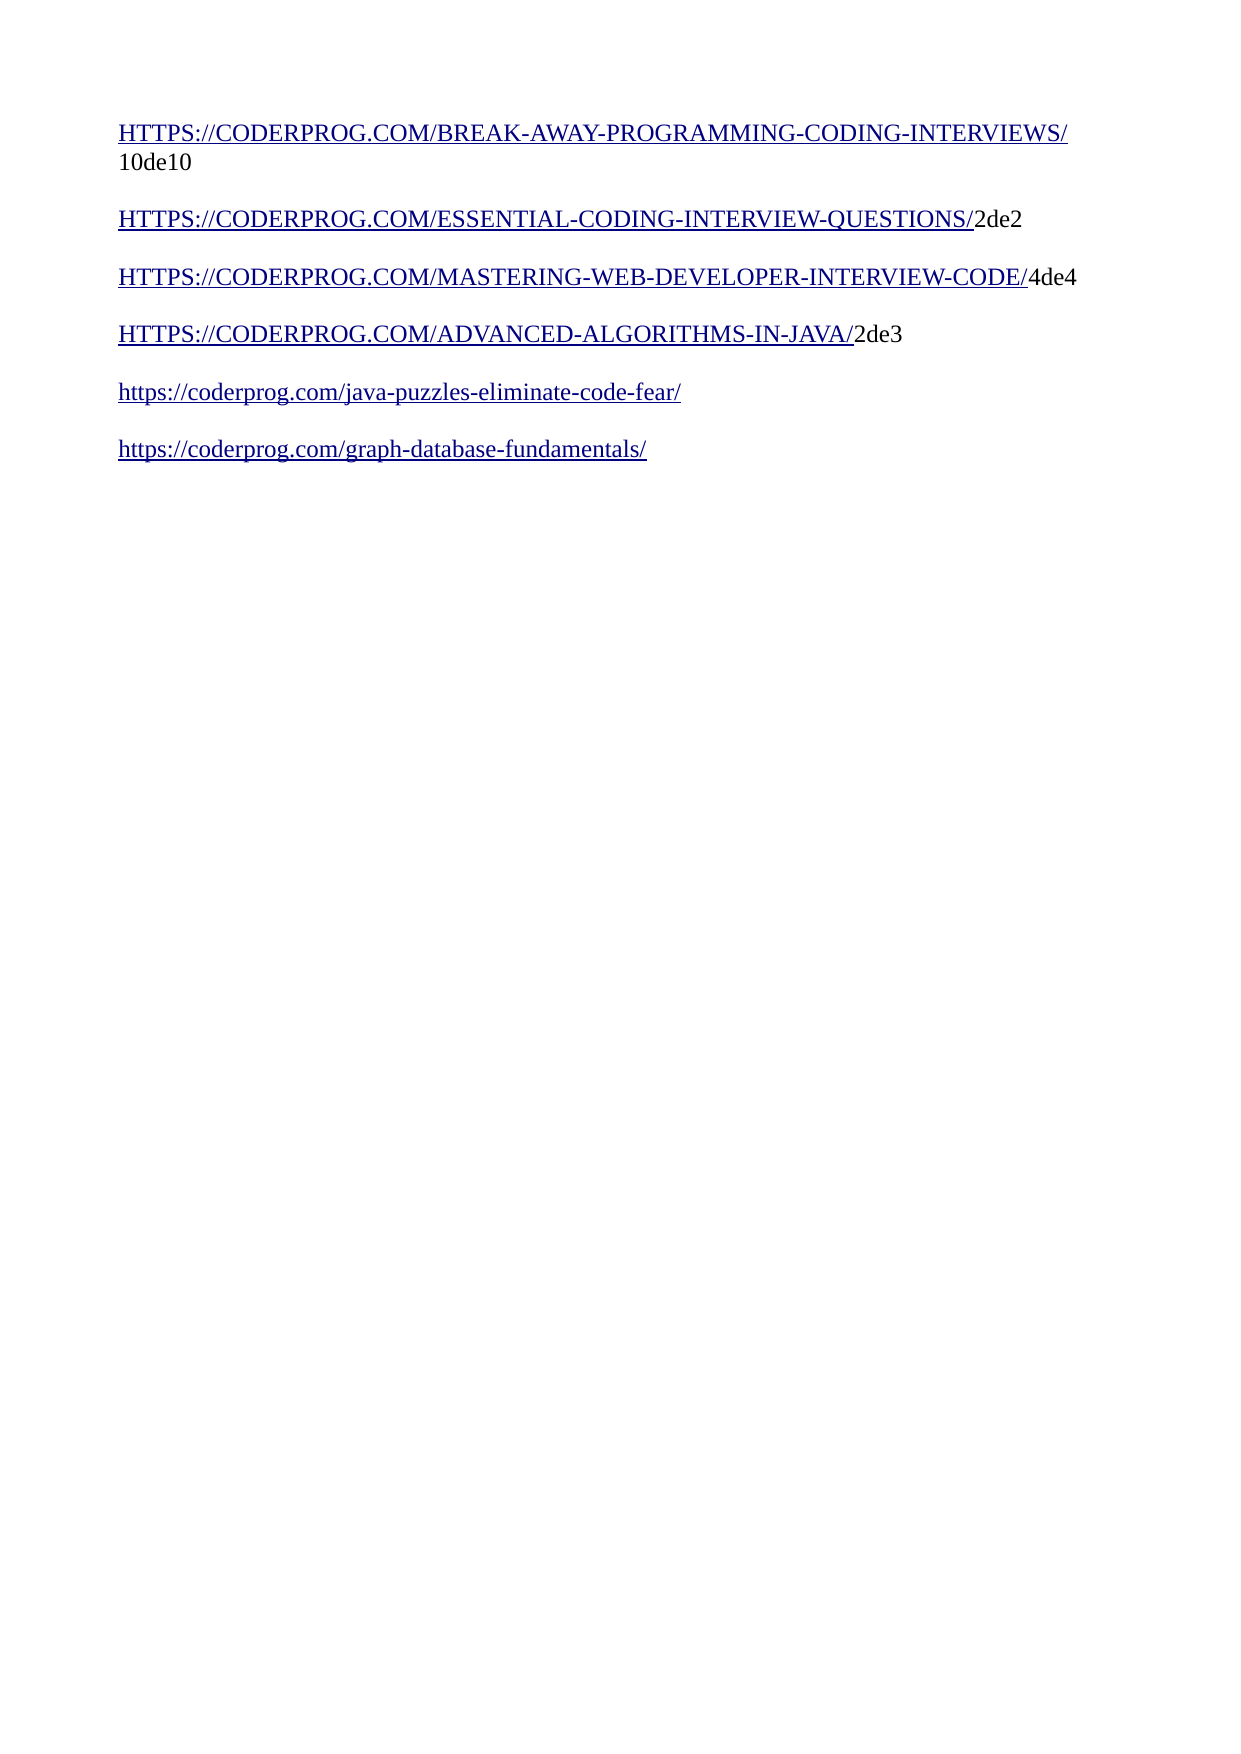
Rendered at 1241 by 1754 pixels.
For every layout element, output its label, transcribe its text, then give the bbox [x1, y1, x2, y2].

text HTTPS://CODERPROG.COM/ADVANCED-ALGORITHMS-IN-JAVA/2de3 [118, 319, 1122, 348]
text https://coderprog.com/java-puzzles-eliminate-code-fear/ [118, 377, 1122, 406]
text https://coderprog.com/graph-database-fundamentals/ [118, 434, 1122, 463]
text HTTPS://CODERPROG.COM/MASTERING-WEB-DEVELOPER-INTERVIEW-CODE/4de4 [118, 262, 1122, 291]
text HTTPS://CODERPROG.COM/ESSENTIAL-CODING-INTERVIEW-QUESTIONS/2de2 [118, 204, 1122, 233]
text HTTPS://CODERPROG.COM/BREAK-AWAY-PROGRAMMING-CODING-INTERVIEWS/10de10 [118, 118, 1122, 176]
